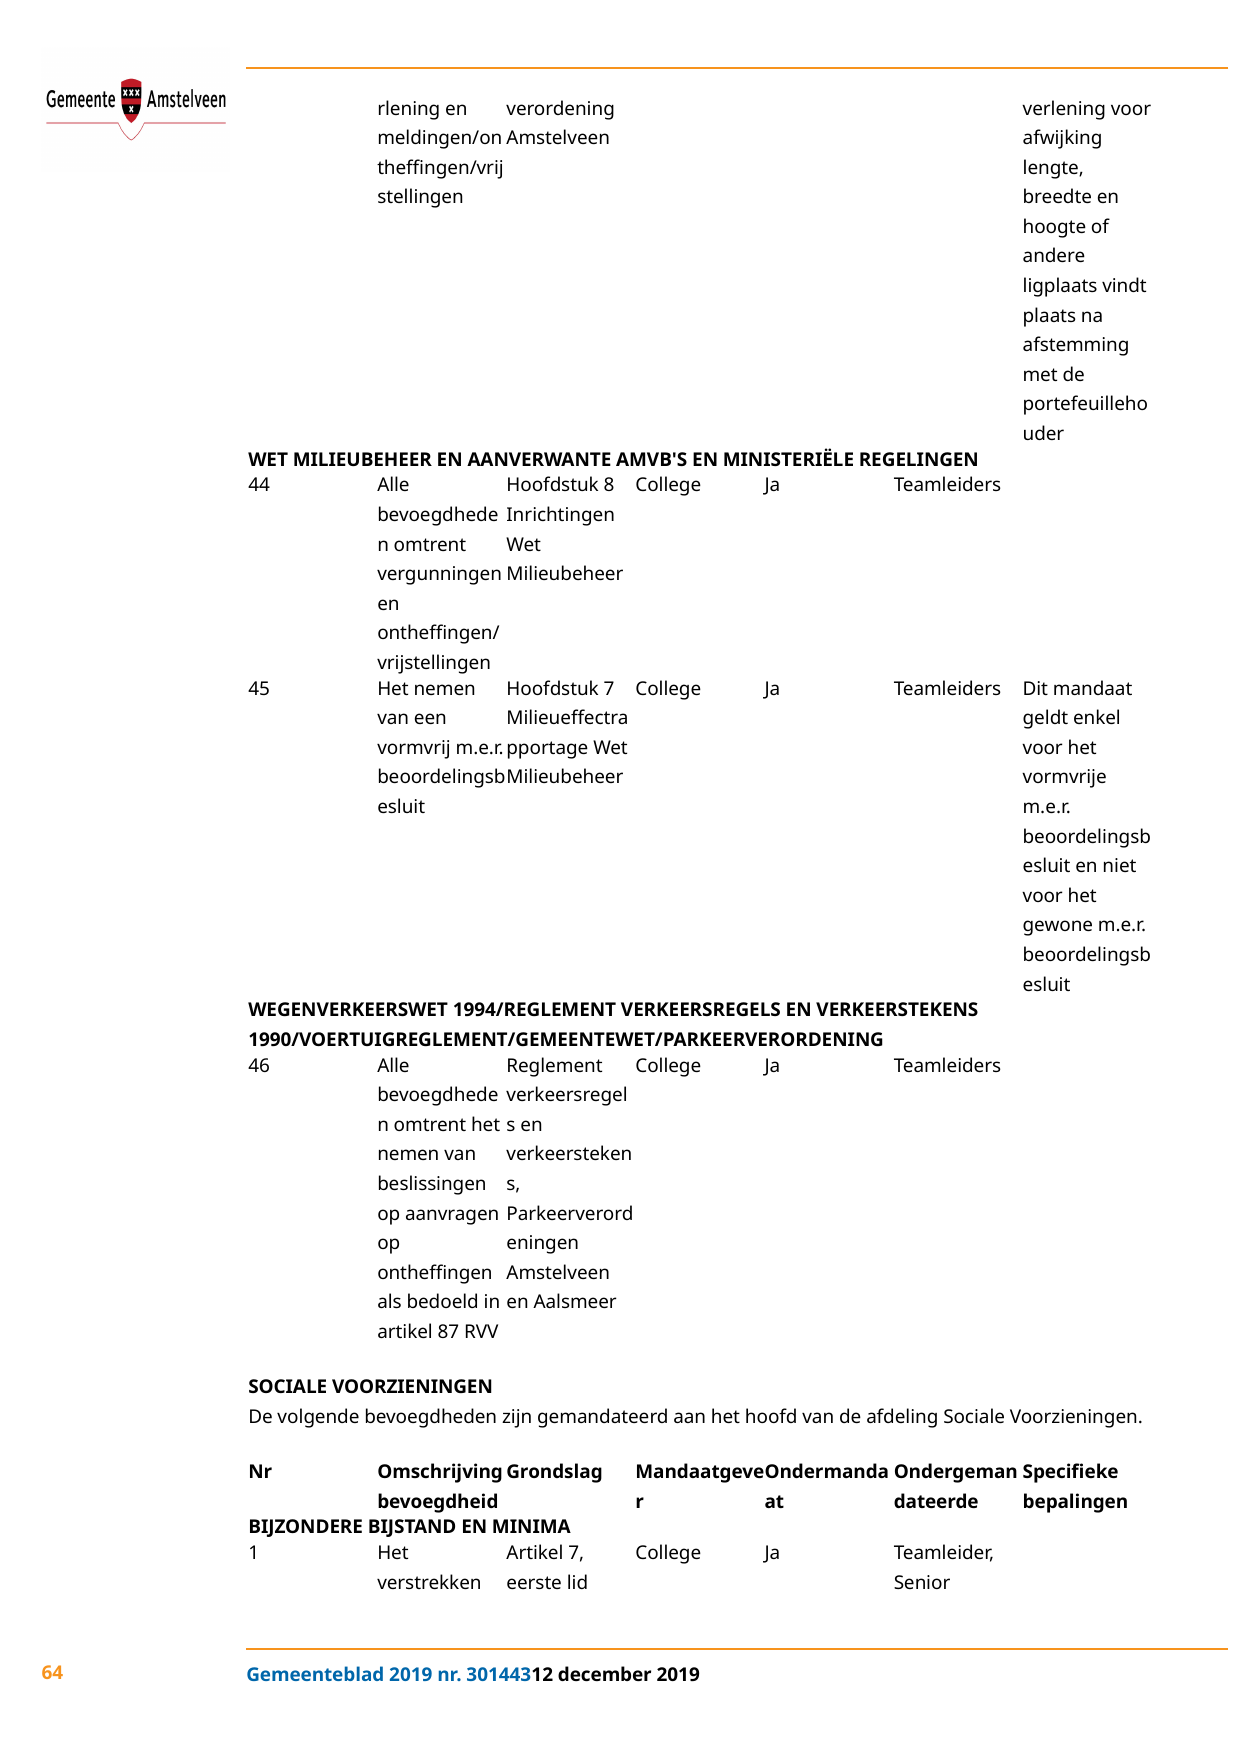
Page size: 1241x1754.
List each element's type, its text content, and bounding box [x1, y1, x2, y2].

table_cell College [635, 1539, 764, 1594]
table_cell Ondermandaat [764, 1458, 893, 1513]
picture [41, 47, 231, 172]
table_cell Ja [764, 1052, 893, 1344]
table_cell [764, 95, 893, 446]
table_cell Ja [764, 1539, 893, 1594]
table_cell rlening en meldingen/ontheffingen/vrijstellingen [377, 95, 506, 446]
table_cell Specifieke bepalingen [1023, 1458, 1152, 1513]
table_cell verordening Amstelveen [506, 95, 635, 446]
table_cell Hoofdstuk 7 Milieueffectrapportage Wet Milieubeheer [506, 675, 635, 996]
table_cell Alle bevoegdheden omtrent het nemen van beslissingen op aanvragen op ontheffingen als bedoeld in artikel 87 RVV [377, 1052, 506, 1344]
table_cell Teamleider, Senior [894, 1539, 1022, 1594]
table_cell Hoofdstuk 8 Inrichtingen Wet Milieubeheer [506, 472, 635, 675]
table_cell [1023, 472, 1152, 675]
table_cell Ja [764, 675, 893, 996]
table_cell BIJZONDERE BIJSTAND EN MINIMA [248, 1514, 1152, 1539]
table_cell Reglement verkeersregels en verkeerstekens, Parkeerverordeningen Amstelveen en Aalsmeer [506, 1052, 635, 1344]
table_cell WET MILIEUBEHEER EN AANVERWANTE AMVB'S EN MINISTERIËLE REGELINGEN [248, 446, 1152, 472]
table_cell Ondergemandateerde [894, 1458, 1022, 1513]
table_cell Ja [764, 472, 893, 675]
table_cell Alle bevoegdheden omtrent vergunningen en ontheffingen/vrijstellingen [377, 472, 506, 675]
table_cell 46 [248, 1052, 377, 1344]
table_cell Het verstrekken [377, 1539, 506, 1594]
table_cell Het nemen van een vormvrij m.e.r. beoordelingsbesluit [377, 675, 506, 996]
table_cell [635, 95, 764, 446]
table_cell verlening voor afwijking lengte, breedte en hoogte of andere ligplaats vindt plaats na afstemming met de portefeuillehouder [1023, 95, 1152, 446]
table_cell Nr [248, 1458, 377, 1513]
table_cell Teamleiders [894, 675, 1022, 996]
table_cell [1023, 1539, 1152, 1594]
table_cell Artikel 7, eerste lid [506, 1539, 635, 1594]
table_cell SOCIALE VOORZIENINGEN De volgende bevoegdheden zijn gemandateerd aan het hoofd van de afdeling Sociale Voorzieningen. [248, 1344, 1152, 1458]
table_cell WEGENVERKEERSWET 1994/REGLEMENT VERKEERSREGELS EN VERKEERSTEKENS 1990/VOERTUIGREGLEMENT/GEMEENTEWET/PARKEERVERORDENING [248, 996, 1152, 1052]
table_cell Mandaatgever [635, 1458, 764, 1513]
table_cell [894, 95, 1022, 446]
table_cell Teamleiders [894, 1052, 1022, 1344]
table_cell Grondslag [506, 1458, 635, 1513]
table_cell Omschrijving bevoegdheid [377, 1458, 506, 1513]
table_cell [1023, 1052, 1152, 1344]
table_cell 1 [248, 1539, 377, 1594]
table_cell Teamleiders [894, 472, 1022, 675]
table_cell [248, 95, 377, 446]
table_cell Dit mandaat geldt enkel voor het vormvrije m.e.r. beoordelingsbesluit en niet voor het gewone m.e.r. beoordelingsbesluit [1023, 675, 1152, 996]
table_cell 45 [248, 675, 377, 996]
table_cell College [635, 472, 764, 675]
table_cell 44 [248, 472, 377, 675]
table_cell College [635, 1052, 764, 1344]
table_cell College [635, 675, 764, 996]
